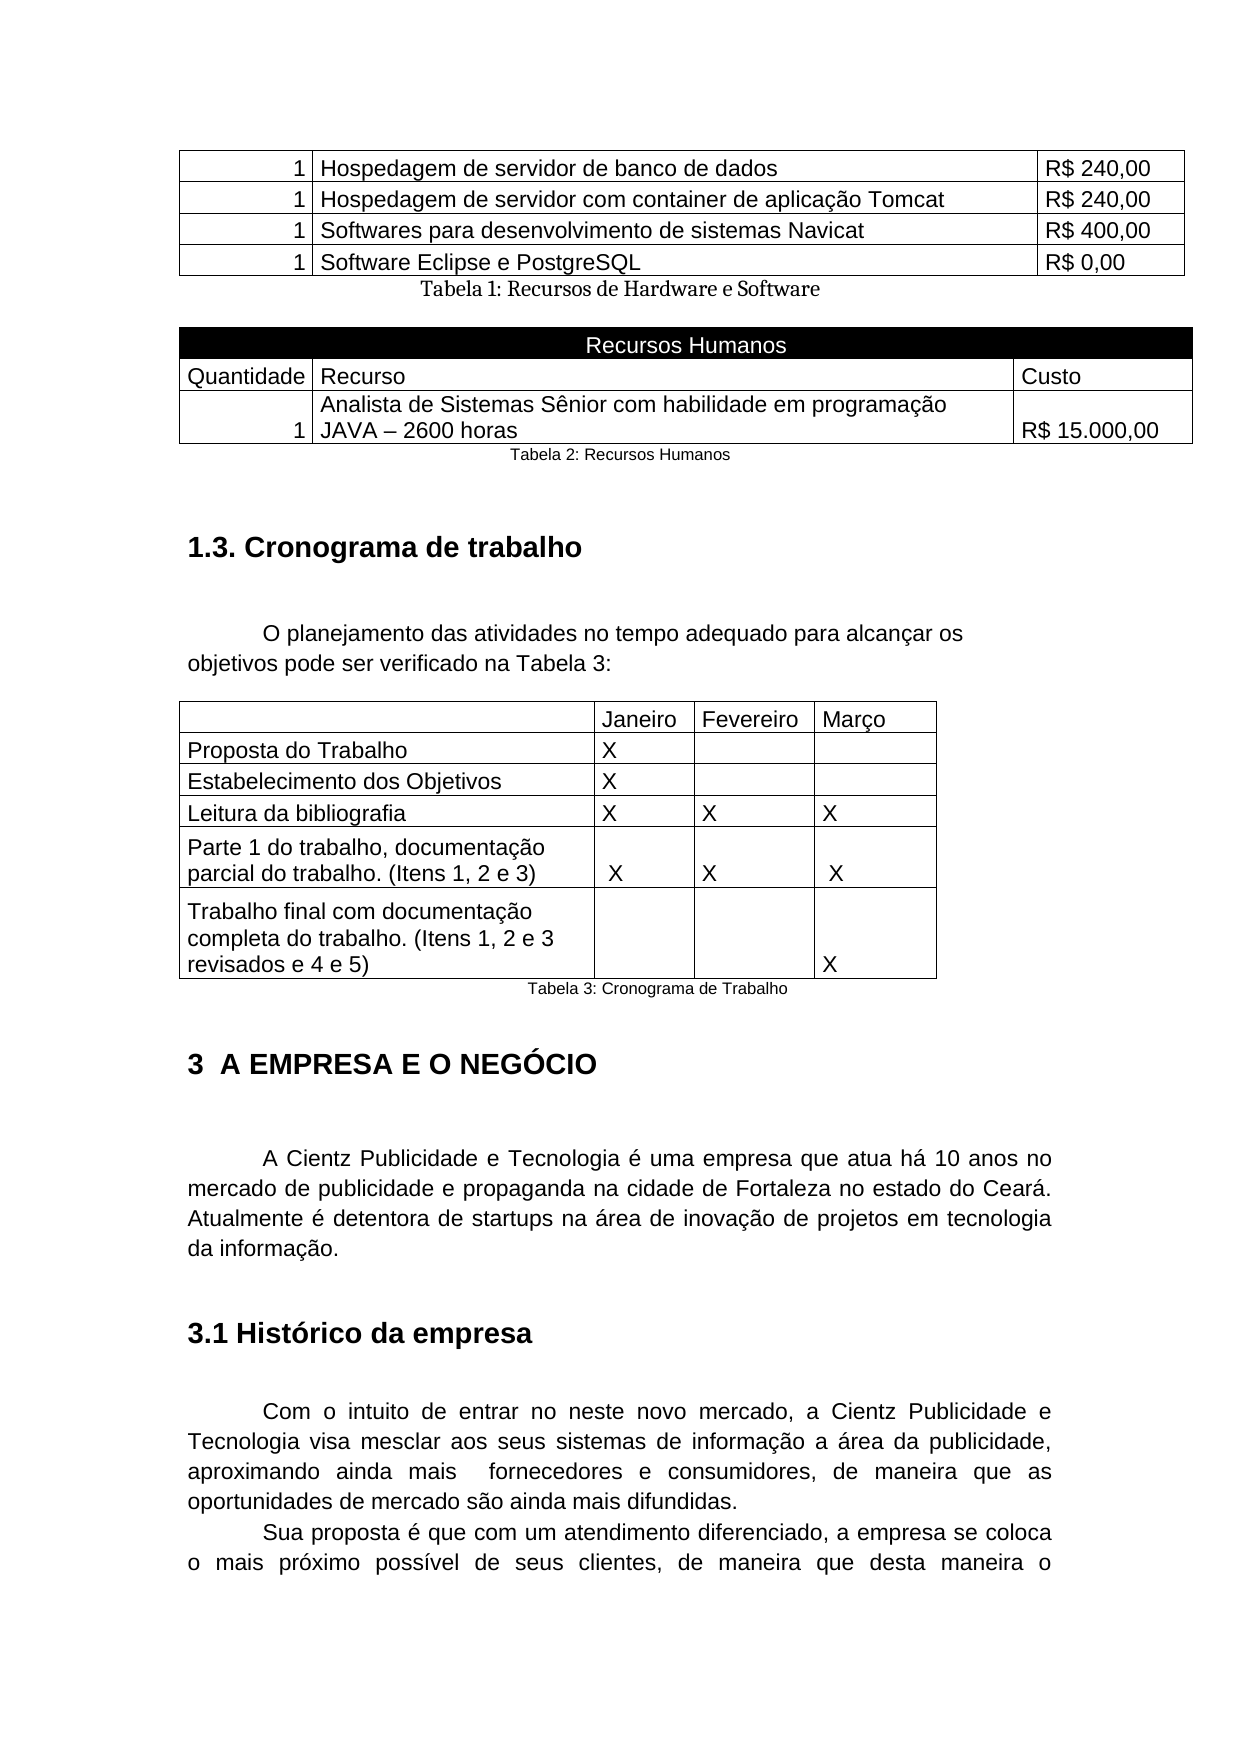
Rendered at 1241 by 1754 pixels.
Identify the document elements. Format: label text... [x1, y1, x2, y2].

table_cell X [815, 827, 936, 887]
table_header [180, 702, 594, 732]
table_cell [695, 888, 814, 977]
subtitle 1.3. Cronograma de trabalho [187, 530, 1053, 563]
table_cell R$ 240,00 [1038, 182, 1184, 212]
table_cell Custo [1014, 359, 1192, 389]
table_cell Softwares para desenvolvimento de sistemas Navicat [313, 214, 1037, 244]
list O planejamento das atividades no tempo adequado para alcançar os objetivos pode ser verificado na Tabela 3: [187, 619, 1053, 676]
table_cell R$ 15.000,00 [1014, 391, 1192, 443]
table_cell Software Eclipse e PostgreSQL [313, 245, 1037, 275]
table_cell X [695, 796, 814, 826]
table_cell X [595, 827, 694, 887]
table_cell Analista de Sistemas Sênior com habilidade em programação JAVA – 2600 horas [313, 391, 1013, 443]
table_header Fevereiro [695, 702, 814, 732]
table_cell [695, 764, 814, 794]
table_cell X [695, 827, 814, 887]
table_cell Hospedagem de servidor de banco de dados [313, 151, 1037, 181]
list A Cientz Publicidade e Tecnologia é uma empresa que atua há 10 anos no mercado de publicidade e propaganda na cidade de Fortaleza no estado do Ceará. Atualmente é detentora de startups na área de inovação de projetos em tecnologia da informação. [187, 1144, 1053, 1262]
table_header Recursos Humanos [180, 328, 1192, 358]
table_cell X [595, 733, 694, 763]
table_cell Hospedagem de servidor com container de aplicação Tomcat [313, 182, 1037, 212]
table_header Janeiro [595, 702, 694, 732]
list Sua proposta é que com um atendimento diferenciado, a empresa se coloca o mais próximo possível de seus clientes, de maneira que desta maneira o [187, 1518, 1053, 1575]
table_cell 1 [180, 391, 312, 443]
text Tabela 1: Recursos de Hardware e Software [187, 276, 1053, 302]
table_cell R$ 400,00 [1038, 214, 1184, 244]
table_cell 1 [180, 151, 312, 181]
subtitle 3 A EMPRESA E O NEGÓCIO [187, 1047, 1053, 1081]
table_cell Recurso [313, 359, 1013, 389]
table_cell X [595, 796, 694, 826]
table_cell X [815, 888, 936, 977]
table_cell R$ 0,00 [1038, 245, 1184, 275]
table_cell 1 [180, 245, 312, 275]
table_cell [815, 764, 936, 794]
table_cell [695, 733, 814, 763]
list Com o intuito de entrar no neste novo mercado, a Cientz Publicidade e Tecnologia visa mesclar aos seus sistemas de informação a área da publicidade, aproximando ainda mais fornecedores e consumidores, de maneira que as oportunidades de mercado são ainda mais difundidas. [187, 1398, 1053, 1515]
table_cell X [815, 796, 936, 826]
text Tabela 2: Recursos Humanos [187, 444, 1053, 463]
table_cell [815, 733, 936, 763]
list Tabela 3: Cronograma de Trabalho [262, 978, 1053, 998]
table_cell Estabelecimento dos Objetivos [180, 764, 594, 794]
table_cell 1 [180, 214, 312, 244]
table_cell Proposta do Trabalho [180, 733, 594, 763]
table_cell 1 [180, 182, 312, 212]
table_cell [595, 888, 694, 977]
table_cell Trabalho final com documentação completa do trabalho. (Itens 1, 2 e 3 revisados e 4 e 5) [180, 888, 594, 977]
table_cell Quantidade [180, 359, 312, 389]
subtitle 3.1 Histórico da empresa [187, 1316, 1053, 1350]
table_cell X [595, 764, 694, 794]
table_cell R$ 240,00 [1038, 151, 1184, 181]
table_cell Parte 1 do trabalho, documentação parcial do trabalho. (Itens 1, 2 e 3) [180, 827, 594, 887]
table_cell Leitura da bibliografia [180, 796, 594, 826]
table_header Março [815, 702, 936, 732]
